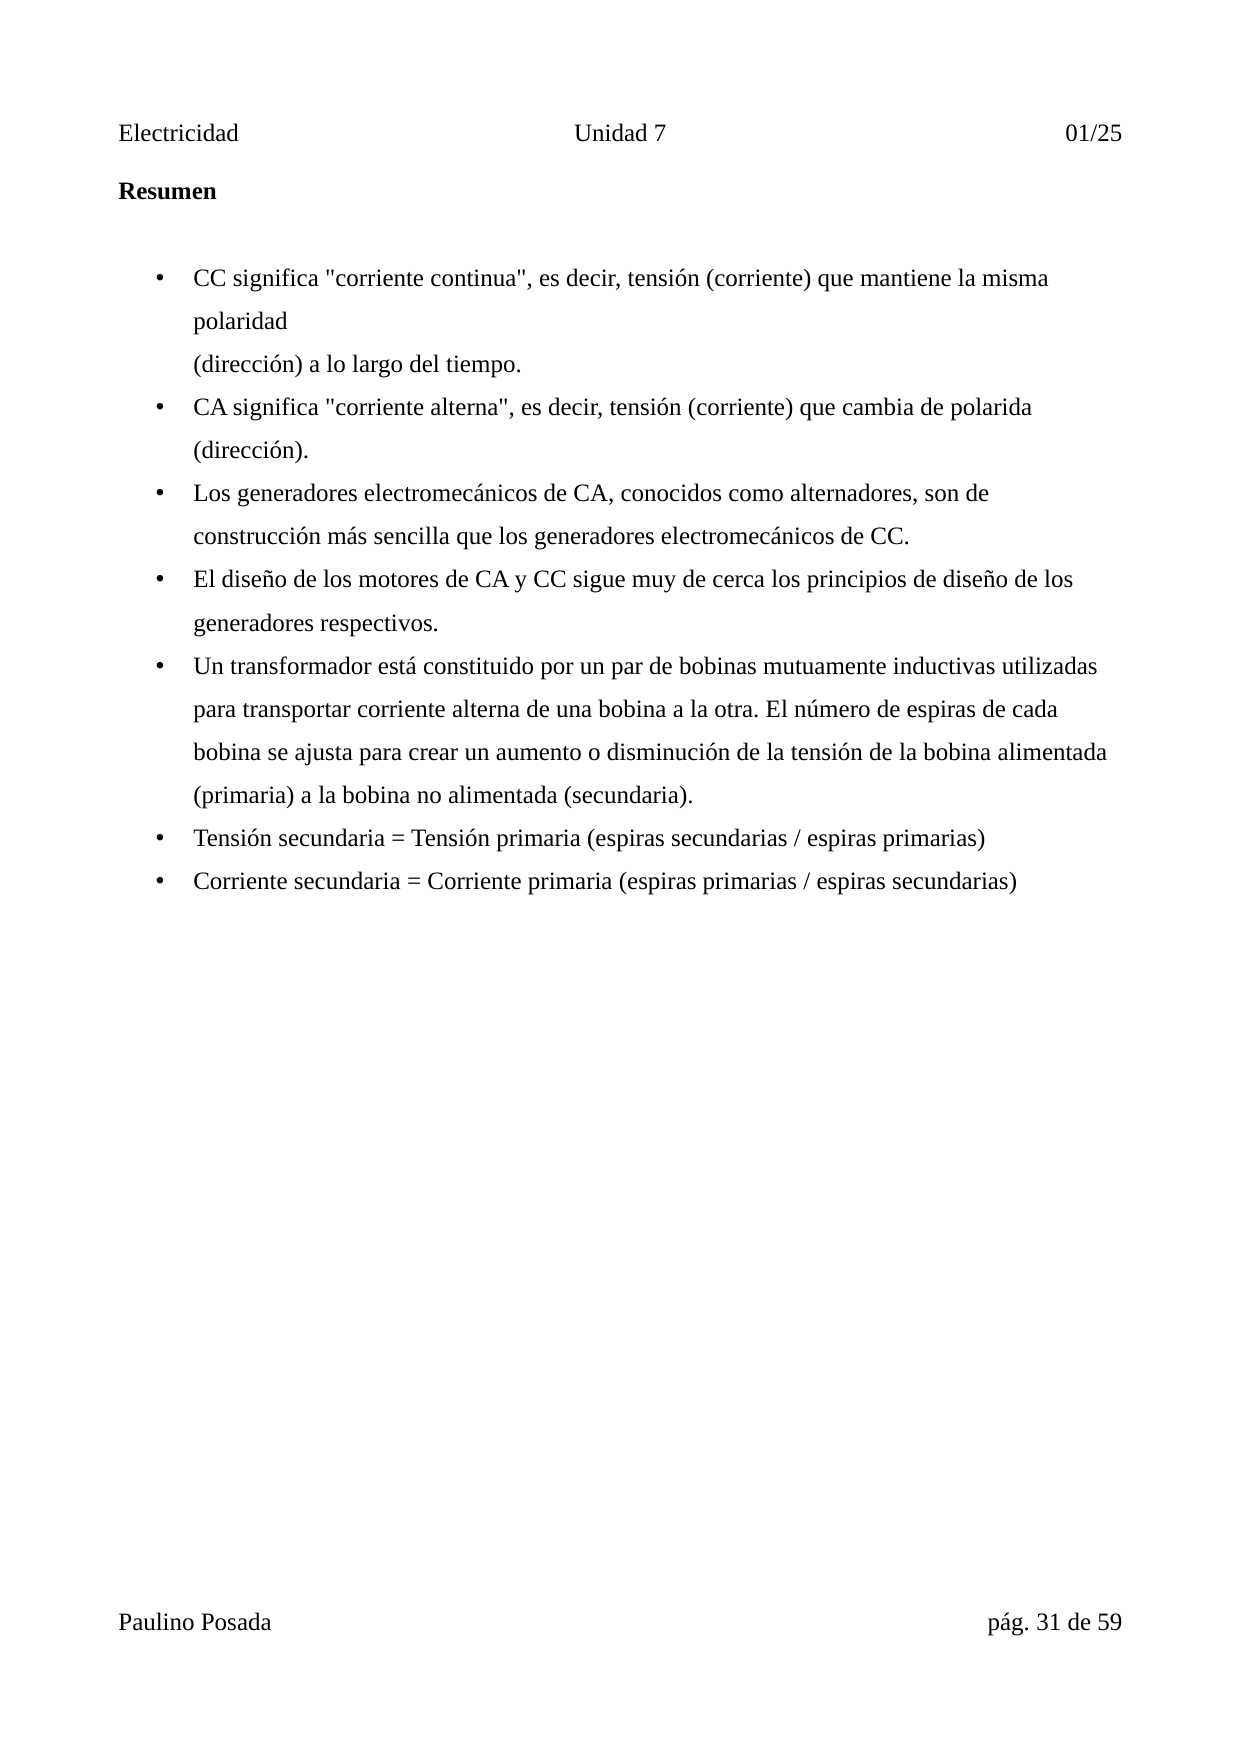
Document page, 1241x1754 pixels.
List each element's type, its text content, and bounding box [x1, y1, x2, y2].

list El diseño de los motores de CA y CC sigue muy de cerca los principios de diseño de los generadores respectivos. [156, 564, 1122, 636]
list Los generadores electromecánicos de CA, conocidos como alternadores, son de construcción más sencilla que los generadores electromecánicos de CC. [156, 478, 1122, 550]
list (dirección) a lo largo del tiempo. [156, 349, 1122, 378]
text Resumen [118, 176, 1122, 205]
list CA significa "corriente alterna", es decir, tensión (corriente) que cambia de polarida (dirección). [156, 392, 1122, 464]
list Un transformador está constituido por un par de bobinas mutuamente inductivas utilizadas para transportar corriente alterna de una bobina a la otra. El número de espiras de cada bobina se ajusta para crear un aumento o disminución de la tensión de la bobina alimentada (primaria) a la bobina no alimentada (secundaria). [156, 651, 1122, 809]
list Corriente secundaria = Corriente primaria (espiras primarias / espiras secundarias) [156, 866, 1122, 895]
list CC significa "corriente continua", es decir, tensión (corriente) que mantiene la misma polaridad [156, 263, 1122, 334]
list Tensión secundaria = Tensión primaria (espiras secundarias / espiras primarias) [156, 823, 1122, 852]
